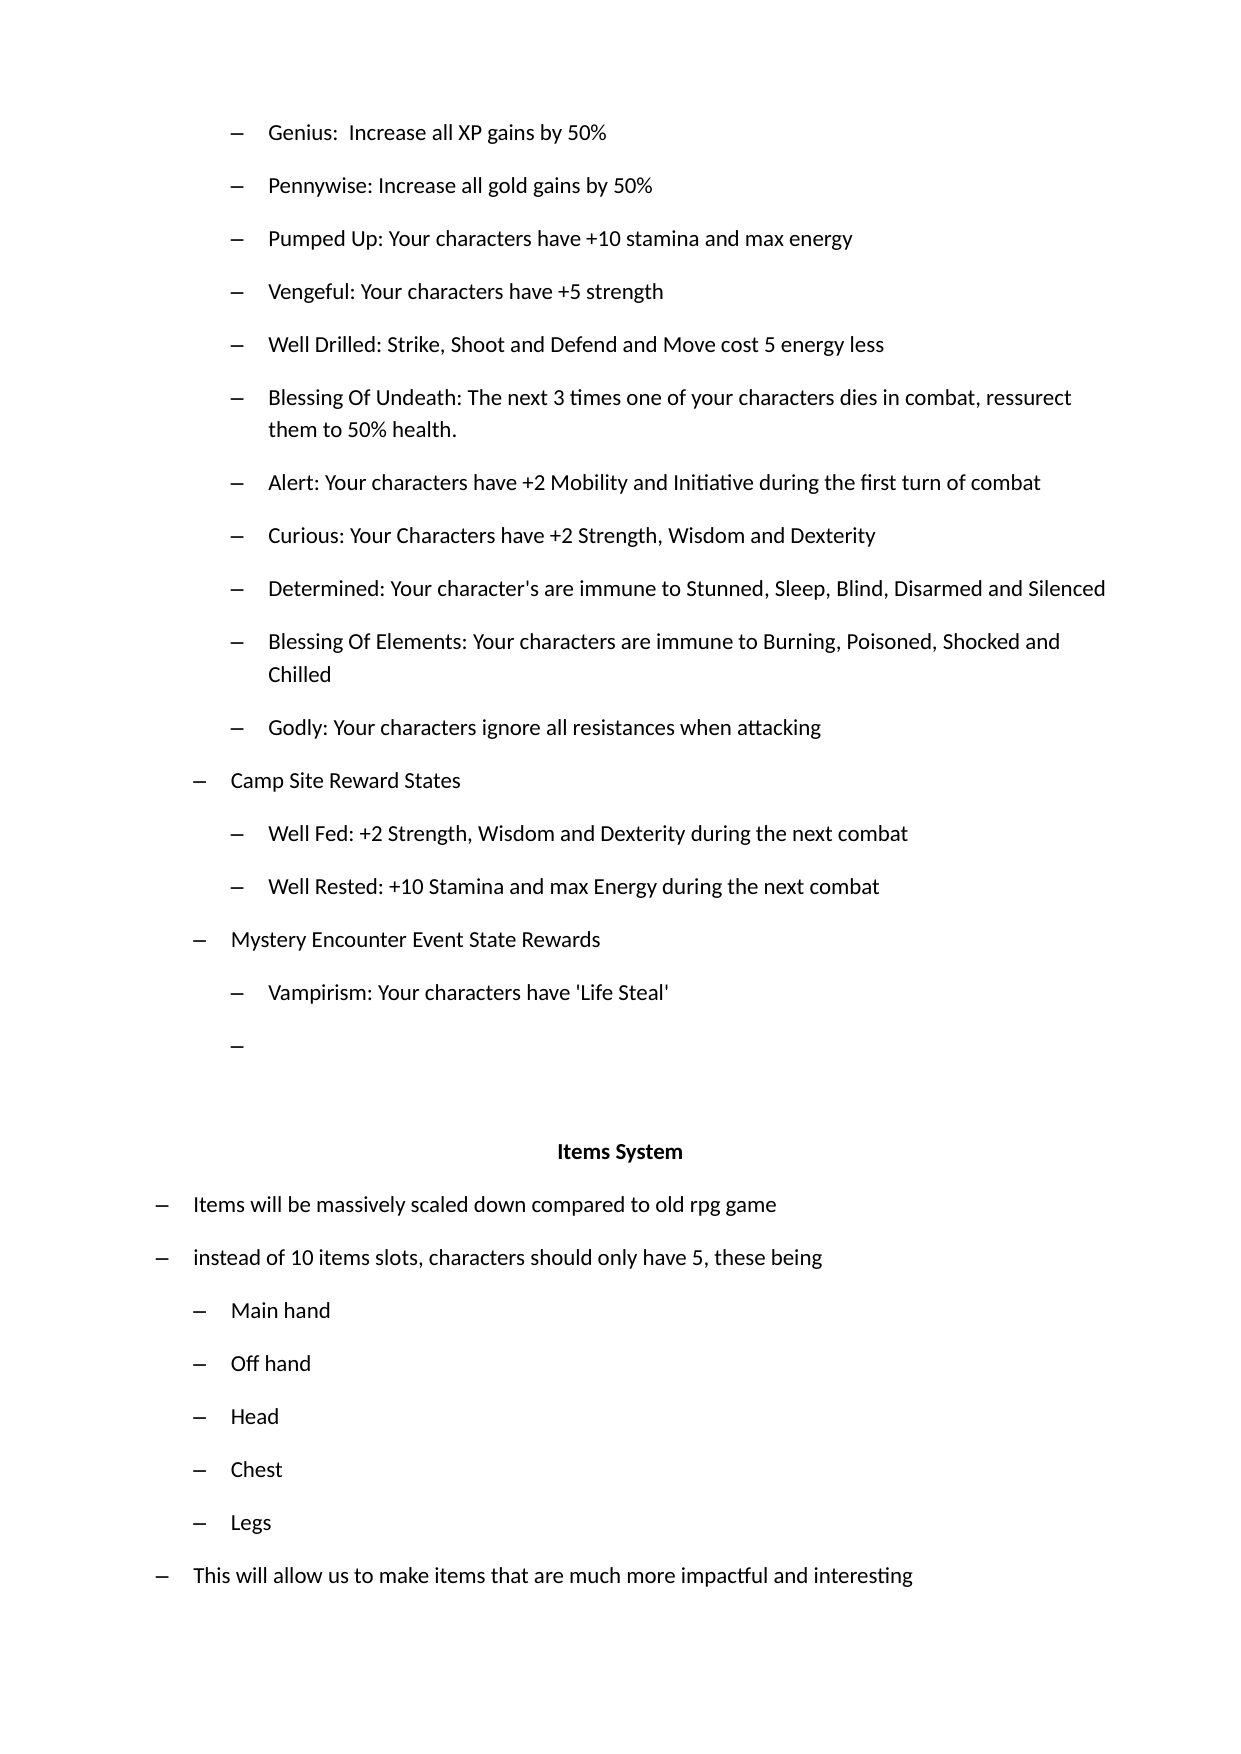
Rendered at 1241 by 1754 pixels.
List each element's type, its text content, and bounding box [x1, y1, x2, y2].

list Legs [193, 1508, 1122, 1536]
list Pumped Up: Your characters have +10 stamina and max energy [231, 224, 1122, 252]
text Items System [118, 1137, 1122, 1165]
list Vengeful: Your characters have +5 strength [231, 277, 1122, 305]
list Chest [193, 1455, 1122, 1483]
list Blessing Of Undeath: The next 3 times one of your characters dies in combat, ressurect them to 50% health. [231, 383, 1122, 443]
list Godly: Your characters ignore all resistances when attacking [231, 713, 1122, 741]
list Mystery Encounter Event State Rewards [193, 925, 1122, 953]
list Well Drilled: Strike, Shoot and Defend and Move cost 5 energy less [231, 330, 1122, 358]
list Curious: Your Characters have +2 Strength, Wisdom and Dexterity [231, 521, 1122, 549]
list Genius: Increase all XP gains by 50% [231, 118, 1122, 146]
list instead of 10 items slots, characters should only have 5, these being [156, 1243, 1122, 1271]
list Vampirism: Your characters have 'Life Steal' [231, 978, 1122, 1006]
list Main hand [193, 1296, 1122, 1324]
list Well Fed: +2 Strength, Wisdom and Dexterity during the next combat [231, 819, 1122, 847]
list Determined: Your character's are immune to Stunned, Sleep, Blind, Disarmed and Silenced [231, 574, 1122, 602]
list Well Rested: +10 Stamina and max Energy during the next combat [231, 872, 1122, 900]
list Head [193, 1402, 1122, 1430]
list This will allow us to make items that are much more impactful and interesting [156, 1561, 1122, 1589]
list Items will be massively scaled down compared to old rpg game [156, 1190, 1122, 1218]
list Blessing Of Elements: Your characters are immune to Burning, Poisoned, Shocked and Chilled [231, 627, 1122, 688]
list Pennywise: Increase all gold gains by 50% [231, 171, 1122, 199]
list Camp Site Reward States [193, 766, 1122, 794]
list Off hand [193, 1349, 1122, 1377]
list Alert: Your characters have +2 Mobility and Initiative during the first turn of combat [231, 468, 1122, 496]
